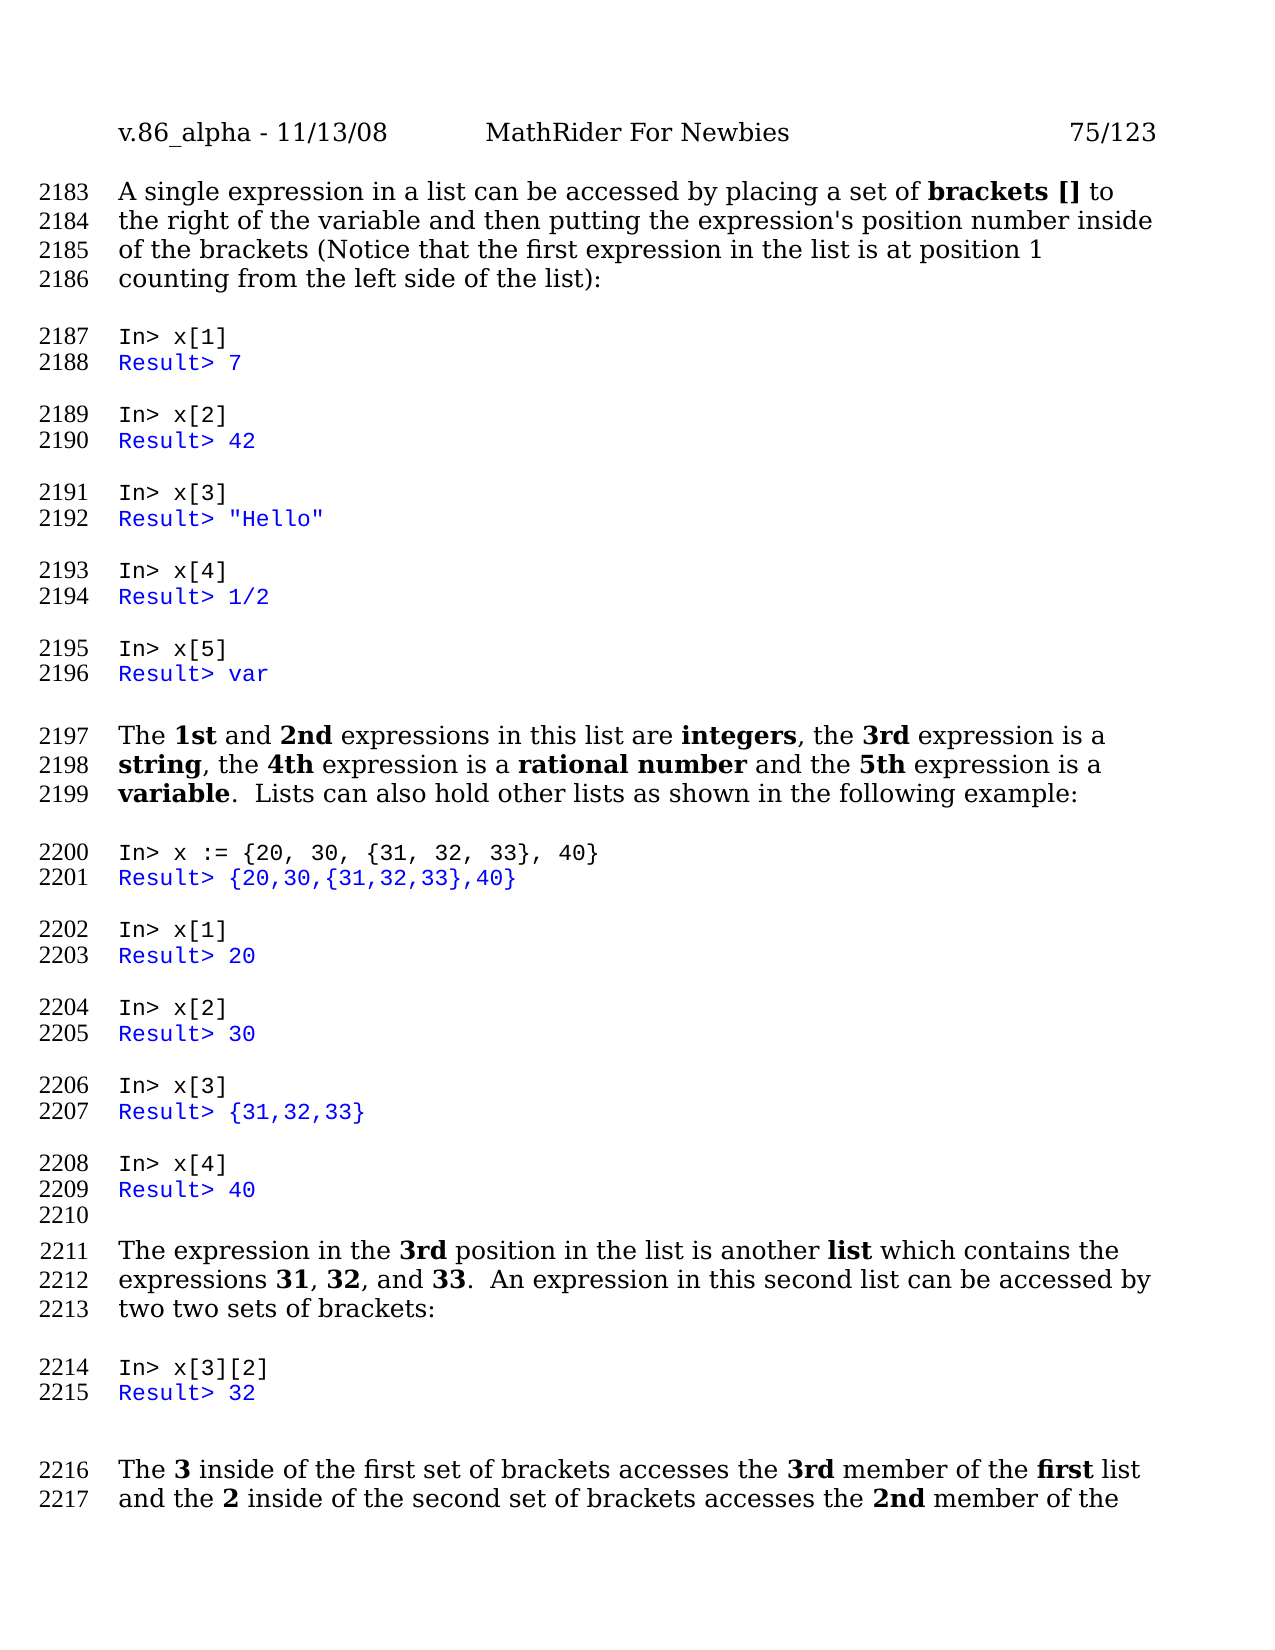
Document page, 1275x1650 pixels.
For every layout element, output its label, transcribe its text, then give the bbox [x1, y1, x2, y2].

text The 3 inside of the first set of brackets accesses the 3rd member of the first list and the 2 inside of the second set of brackets accesses the 2nd member of the [118, 1455, 1157, 1514]
text Result> 7 [118, 352, 1157, 377]
text Result> var [118, 663, 1157, 689]
text Result> 20 [118, 944, 1157, 971]
text Result> {31,32,33} [118, 1100, 1157, 1126]
text A single expression in a list can be accessed by placing a set of brackets [] to the right of the variable and then putting the expression's position number inside of the brackets (Notice that the first expression in the list is at position 1 counting from the left side of the list): [118, 177, 1157, 294]
text Result> 32 [118, 1382, 1157, 1408]
text In> x[3] [118, 481, 1157, 507]
text Result> {20,30,{31,32,33},40} [118, 867, 1157, 893]
text In> x[1] [118, 326, 1157, 352]
text In> x[2] [118, 996, 1157, 1022]
text The expression in the 3rd position in the list is another list which contains the expressions 31, 32, and 33. An expression in this second list can be accessed by two two sets of brackets: [118, 1236, 1157, 1324]
text In> x[5] [118, 637, 1157, 663]
text Result> 1/2 [118, 585, 1157, 611]
text In> x[4] [118, 559, 1157, 585]
text Result> 30 [118, 1022, 1157, 1048]
text In> x[2] [118, 403, 1157, 429]
text In> x[4] [118, 1152, 1157, 1178]
text The 1st and 2nd expressions in this list are integers, the 3rd expression is a string, the 4th expression is a rational number and the 5th expression is a variable. Lists can also hold other lists as shown in the following example: [118, 721, 1157, 809]
text In> x[3][2] [118, 1356, 1157, 1382]
text Result> 42 [118, 429, 1157, 455]
text Result> "Hello" [118, 507, 1157, 533]
text In> x[3] [118, 1074, 1157, 1100]
text In> x[1] [118, 919, 1157, 944]
text In> x := {20, 30, {31, 32, 33}, 40} [118, 841, 1157, 867]
text Result> 40 [118, 1178, 1157, 1204]
